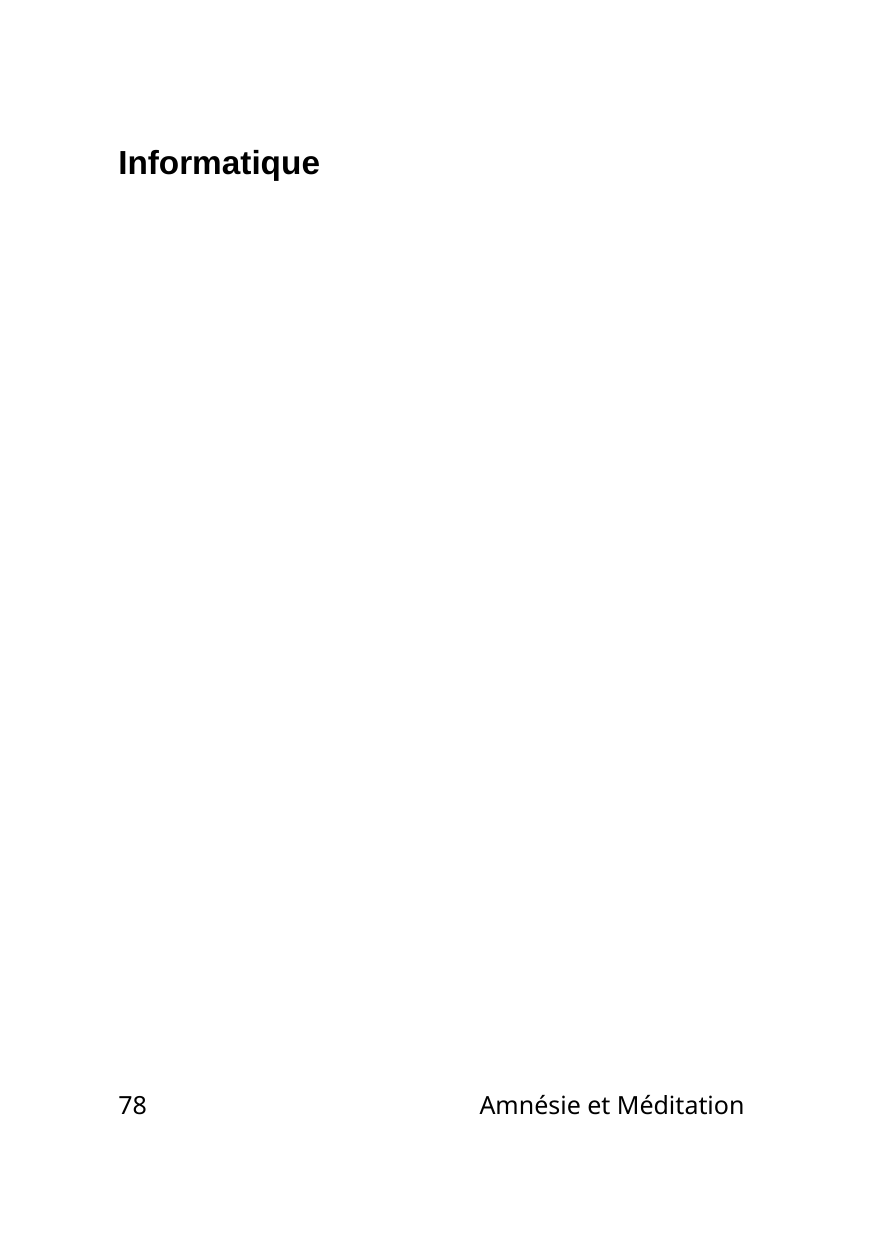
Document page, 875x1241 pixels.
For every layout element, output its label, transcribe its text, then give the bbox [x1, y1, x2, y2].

subtitle Informatique [118, 143, 756, 182]
